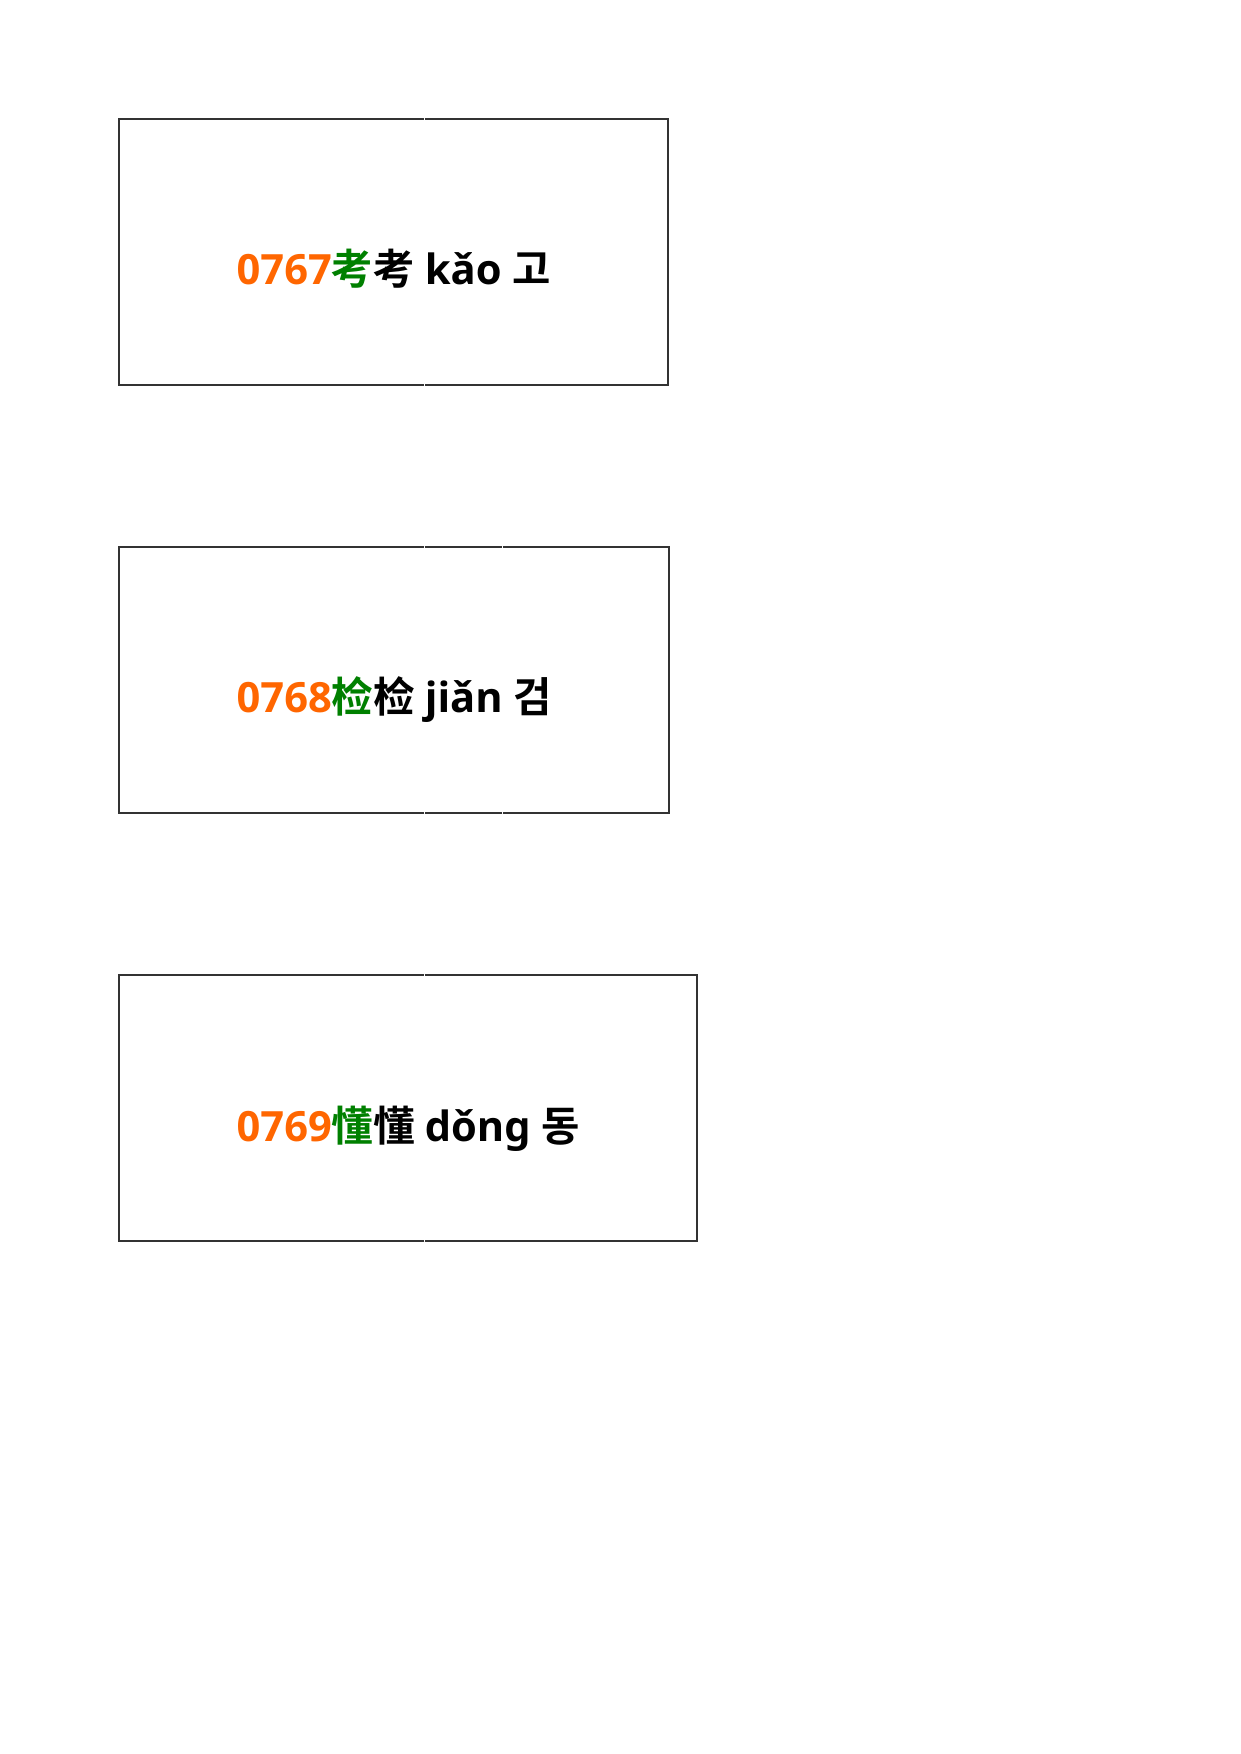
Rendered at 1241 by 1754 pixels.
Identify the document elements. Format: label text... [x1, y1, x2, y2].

text 0767考考 kǎo 고 [120, 119, 667, 385]
text 0768检检 jiǎn 검 [120, 547, 668, 813]
text [669, 118, 1122, 386]
text [698, 974, 1122, 1242]
text 0769懂懂 dǒng 동 [120, 975, 696, 1241]
text [670, 546, 1122, 814]
